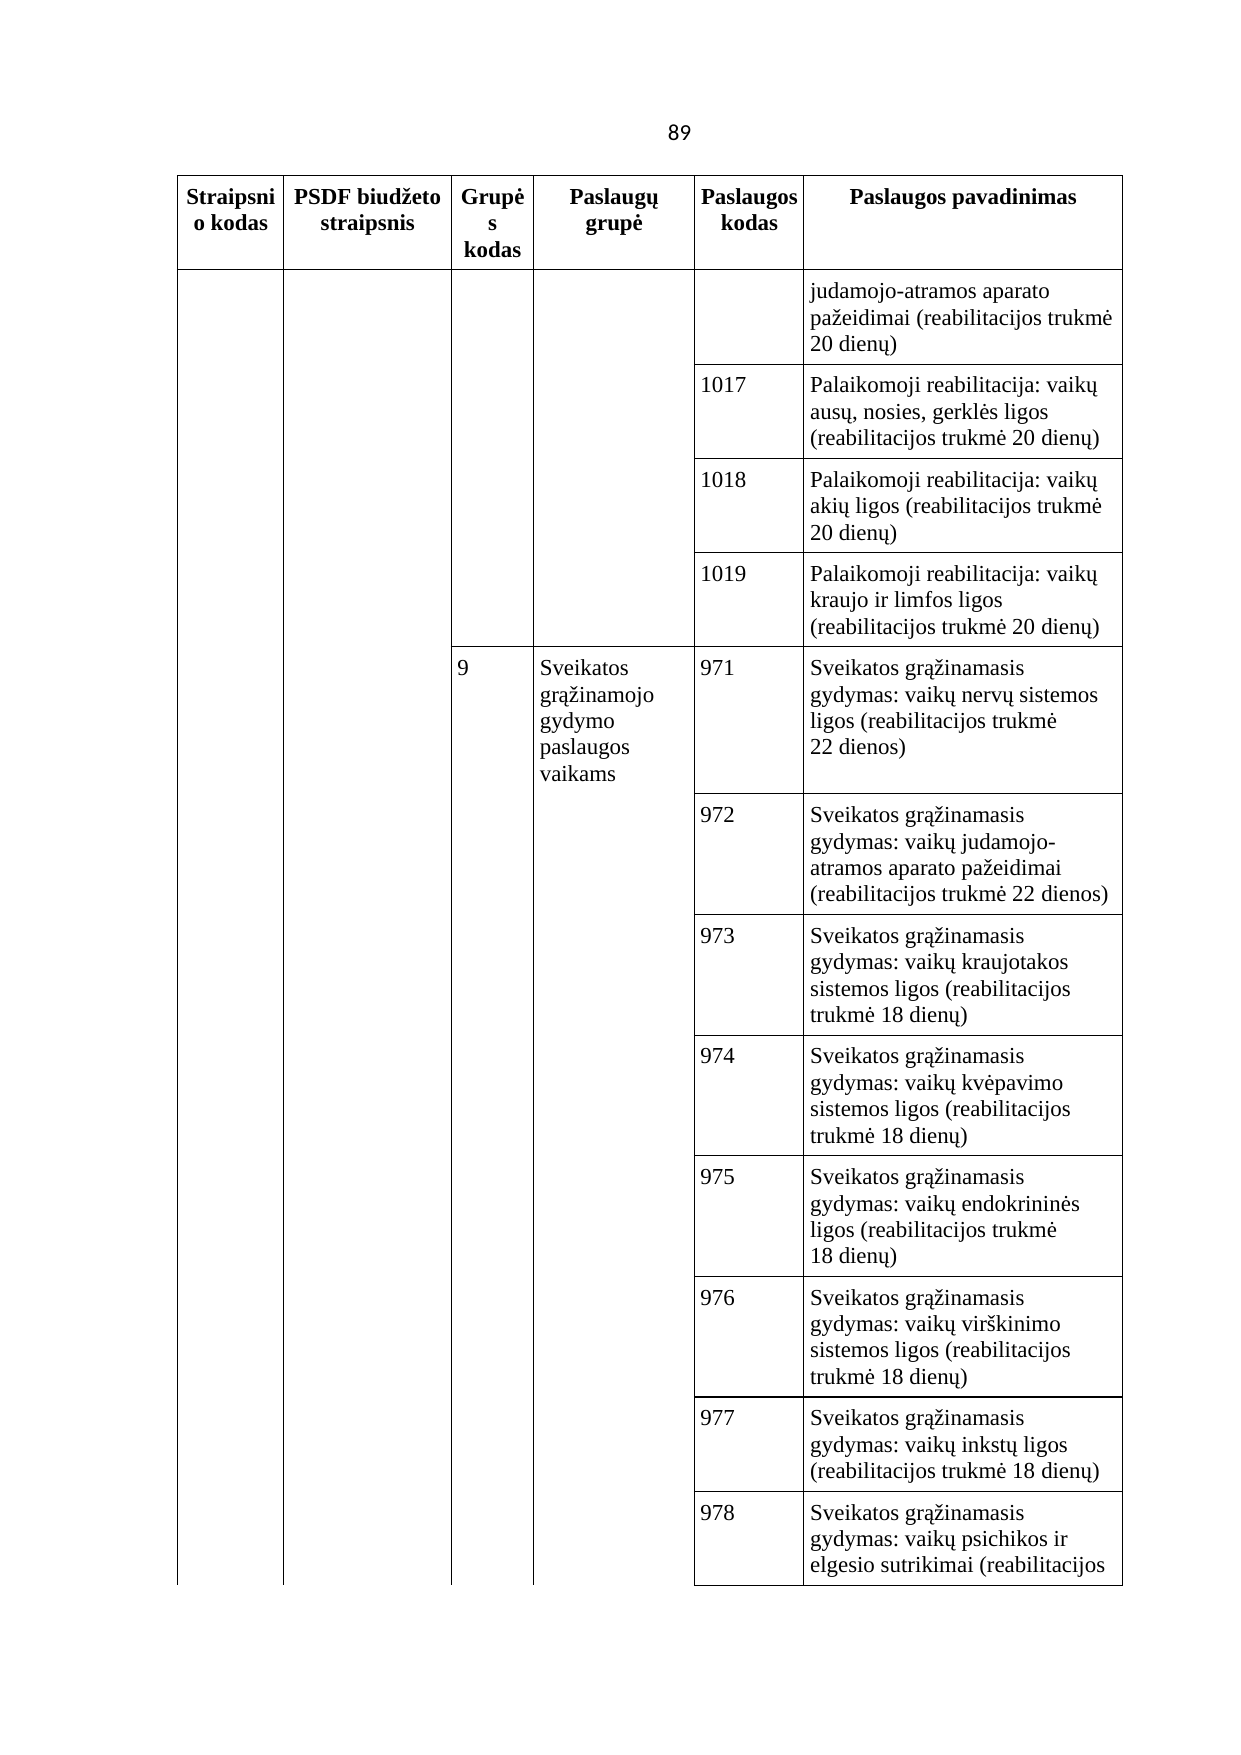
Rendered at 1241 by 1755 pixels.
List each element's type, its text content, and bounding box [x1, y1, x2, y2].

table_cell [178, 458, 283, 552]
table_cell [534, 793, 694, 914]
table_cell [534, 364, 694, 458]
table_cell [534, 1276, 694, 1396]
table_cell Sveikatos grąžinamasis gydymas: vaikų psichikos ir elgesio sutrikimai (reabilitacijos [804, 1492, 1122, 1585]
table_cell [452, 914, 533, 1034]
table_cell Sveikatos grąžinamasis gydymas: vaikų kvėpavimo sistemos ligos (reabilitacijos trukmė 18 dienų) [804, 1036, 1122, 1155]
table_cell [452, 1396, 533, 1491]
table_cell Palaikomoji reabilitacija: vaikų kraujo ir limfos ligos (reabilitacijos trukmė 20 dienų) [804, 553, 1122, 646]
table_cell [452, 1491, 533, 1585]
table_cell [534, 1396, 694, 1491]
table_cell [284, 458, 451, 552]
table_cell [178, 1035, 283, 1155]
table_header Paslaugos pavadinimas [804, 176, 1122, 269]
table_cell [284, 1396, 451, 1491]
table_cell 971 [695, 647, 803, 793]
table_cell [534, 1155, 694, 1276]
table_cell [452, 1035, 533, 1155]
table_cell 975 [695, 1156, 803, 1276]
table_cell 972 [695, 794, 803, 914]
table_cell [178, 1276, 283, 1396]
table_cell 976 [695, 1277, 803, 1396]
table_cell [452, 793, 533, 914]
table_cell [178, 646, 283, 793]
table_header Paslaugų grupė [534, 176, 694, 269]
table_cell [452, 1155, 533, 1276]
table_cell [534, 270, 694, 363]
table_header Straipsnio kodas [178, 176, 283, 269]
table_cell [284, 1491, 451, 1585]
table_header Paslaugos kodas [695, 176, 803, 269]
table_cell 977 [695, 1398, 803, 1491]
table_cell [534, 1035, 694, 1155]
table_cell Sveikatos grąžinamasis gydymas: vaikų endokrininės ligos (reabilitacijos trukmė 18 dienų) [804, 1156, 1122, 1276]
table_cell Sveikatos grąžinamasis gydymas: vaikų judamojo-atramos aparato pažeidimai (reabilitacijos trukmė 22 dienos) [804, 794, 1122, 914]
table_cell [284, 1276, 451, 1396]
table_cell [695, 270, 803, 363]
table_cell [284, 364, 451, 458]
table_cell 974 [695, 1036, 803, 1155]
table_header PSDF biudžeto straipsnis [284, 176, 451, 269]
table_cell 978 [695, 1492, 803, 1585]
table_cell [178, 364, 283, 458]
table_cell [178, 552, 283, 646]
table_cell [452, 364, 533, 458]
table_cell judamojo-atramos aparato pažeidimai (reabilitacijos trukmė 20 dienų) [804, 270, 1122, 363]
table_cell Sveikatos grąžinamasis gydymas: vaikų virškinimo sistemos ligos (reabilitacijos trukmė 18 dienų) [804, 1277, 1122, 1396]
table_cell 1017 [695, 365, 803, 458]
table_cell Palaikomoji reabilitacija: vaikų ausų, nosies, gerklės ligos (reabilitacijos trukmė 20 dienų) [804, 365, 1122, 458]
table_cell [284, 552, 451, 646]
table_cell [284, 270, 451, 363]
table_cell [178, 270, 283, 363]
table_cell [284, 1035, 451, 1155]
table_header Grupės kodas [452, 176, 533, 269]
table_cell [284, 914, 451, 1034]
table_cell 9 [452, 647, 533, 793]
table_cell [452, 458, 533, 552]
table_cell Sveikatos grąžinamasis gydymas: vaikų nervų sistemos ligos (reabilitacijos trukmė 22 dienos) [804, 647, 1122, 793]
table_cell [452, 1276, 533, 1396]
table_cell [534, 458, 694, 552]
table_cell [178, 793, 283, 914]
table_cell 1018 [695, 459, 803, 552]
table_cell [178, 1396, 283, 1491]
table_cell [452, 552, 533, 646]
table_cell Sveikatos grąžinamojo gydymo paslaugos vaikams [534, 647, 694, 793]
table_cell Sveikatos grąžinamasis gydymas: vaikų kraujotakos sistemos ligos (reabilitacijos trukmė 18 dienų) [804, 915, 1122, 1034]
table_cell [284, 646, 451, 793]
table_cell [178, 914, 283, 1034]
table_cell 973 [695, 915, 803, 1034]
table_cell [534, 914, 694, 1034]
table_cell [284, 793, 451, 914]
table_cell 1019 [695, 553, 803, 646]
table_cell [534, 552, 694, 646]
table_cell [534, 1491, 694, 1585]
table_cell [284, 1155, 451, 1276]
table_cell [178, 1155, 283, 1276]
table_cell [452, 270, 533, 363]
table_cell Palaikomoji reabilitacija: vaikų akių ligos (reabilitacijos trukmė 20 dienų) [804, 459, 1122, 552]
table_cell [178, 1491, 283, 1585]
table_cell Sveikatos grąžinamasis gydymas: vaikų inkstų ligos (reabilitacijos trukmė 18 dienų) [804, 1398, 1122, 1491]
